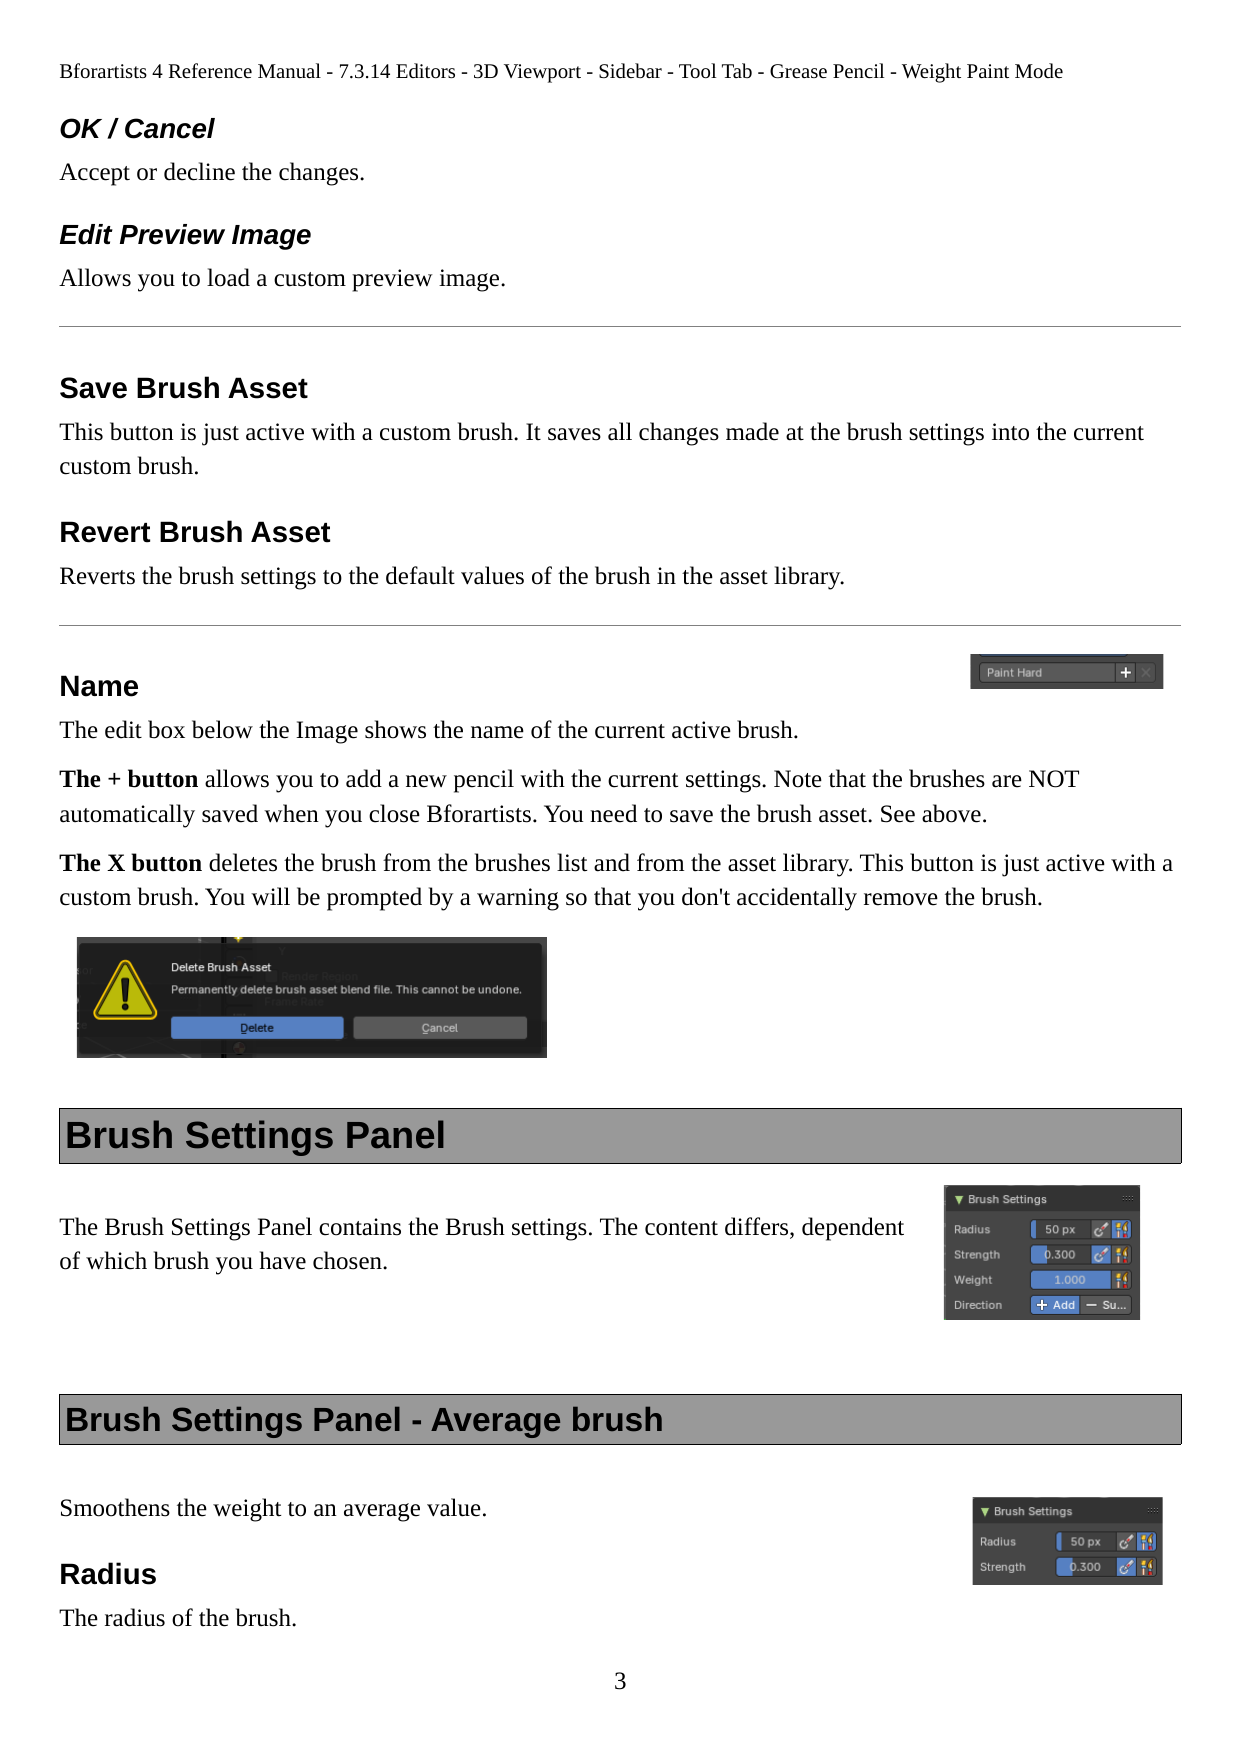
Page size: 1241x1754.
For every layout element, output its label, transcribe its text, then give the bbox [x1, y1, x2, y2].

text Accept or decline the changes. [59, 157, 1181, 186]
subtitle Name [59, 669, 1181, 703]
text The X button deletes the brush from the brushes list and from the asset library. This button is just active with a custom brush. You will be prompted by a warning so that you don't accidentally remove the brush. [59, 848, 1181, 911]
subtitle Save Brush Asset [59, 371, 1181, 404]
picture [970, 654, 1164, 689]
text The + button allows you to add a new pencil with the current settings. Note that the brushes are NOT automatically saved when you close Bforartists. You need to save the brush asset. See above. [59, 764, 1181, 828]
picture [76, 937, 547, 1058]
subtitle Edit Preview Image [59, 218, 1181, 250]
text This button is just active with a custom brush. It saves all changes made at the brush settings into the current custom brush. [59, 417, 1181, 480]
subtitle Radius [59, 1557, 1181, 1590]
picture [943, 1185, 1141, 1320]
subtitle OK / Cancel [59, 113, 1181, 144]
table_header Brush Settings Panel - Average brush [60, 1395, 1181, 1444]
text Reverts the brush settings to the default values of the brush in the asset library. [59, 561, 1181, 590]
picture [972, 1497, 1163, 1585]
text Smoothens the weight to an average value. [59, 1493, 1181, 1522]
table_header Brush Settings Panel [60, 1109, 1181, 1163]
text The radius of the brush. [59, 1603, 1181, 1632]
text Allows you to load a custom preview image. [59, 263, 1181, 292]
text The Brush Settings Panel contains the Brush settings. The content differs, dependent of which brush you have chosen. [59, 1212, 943, 1275]
text [1141, 1212, 1181, 1275]
subtitle Revert Brush Asset [59, 515, 1181, 549]
text The edit box below the Image shows the name of the current active brush. [59, 715, 1181, 744]
